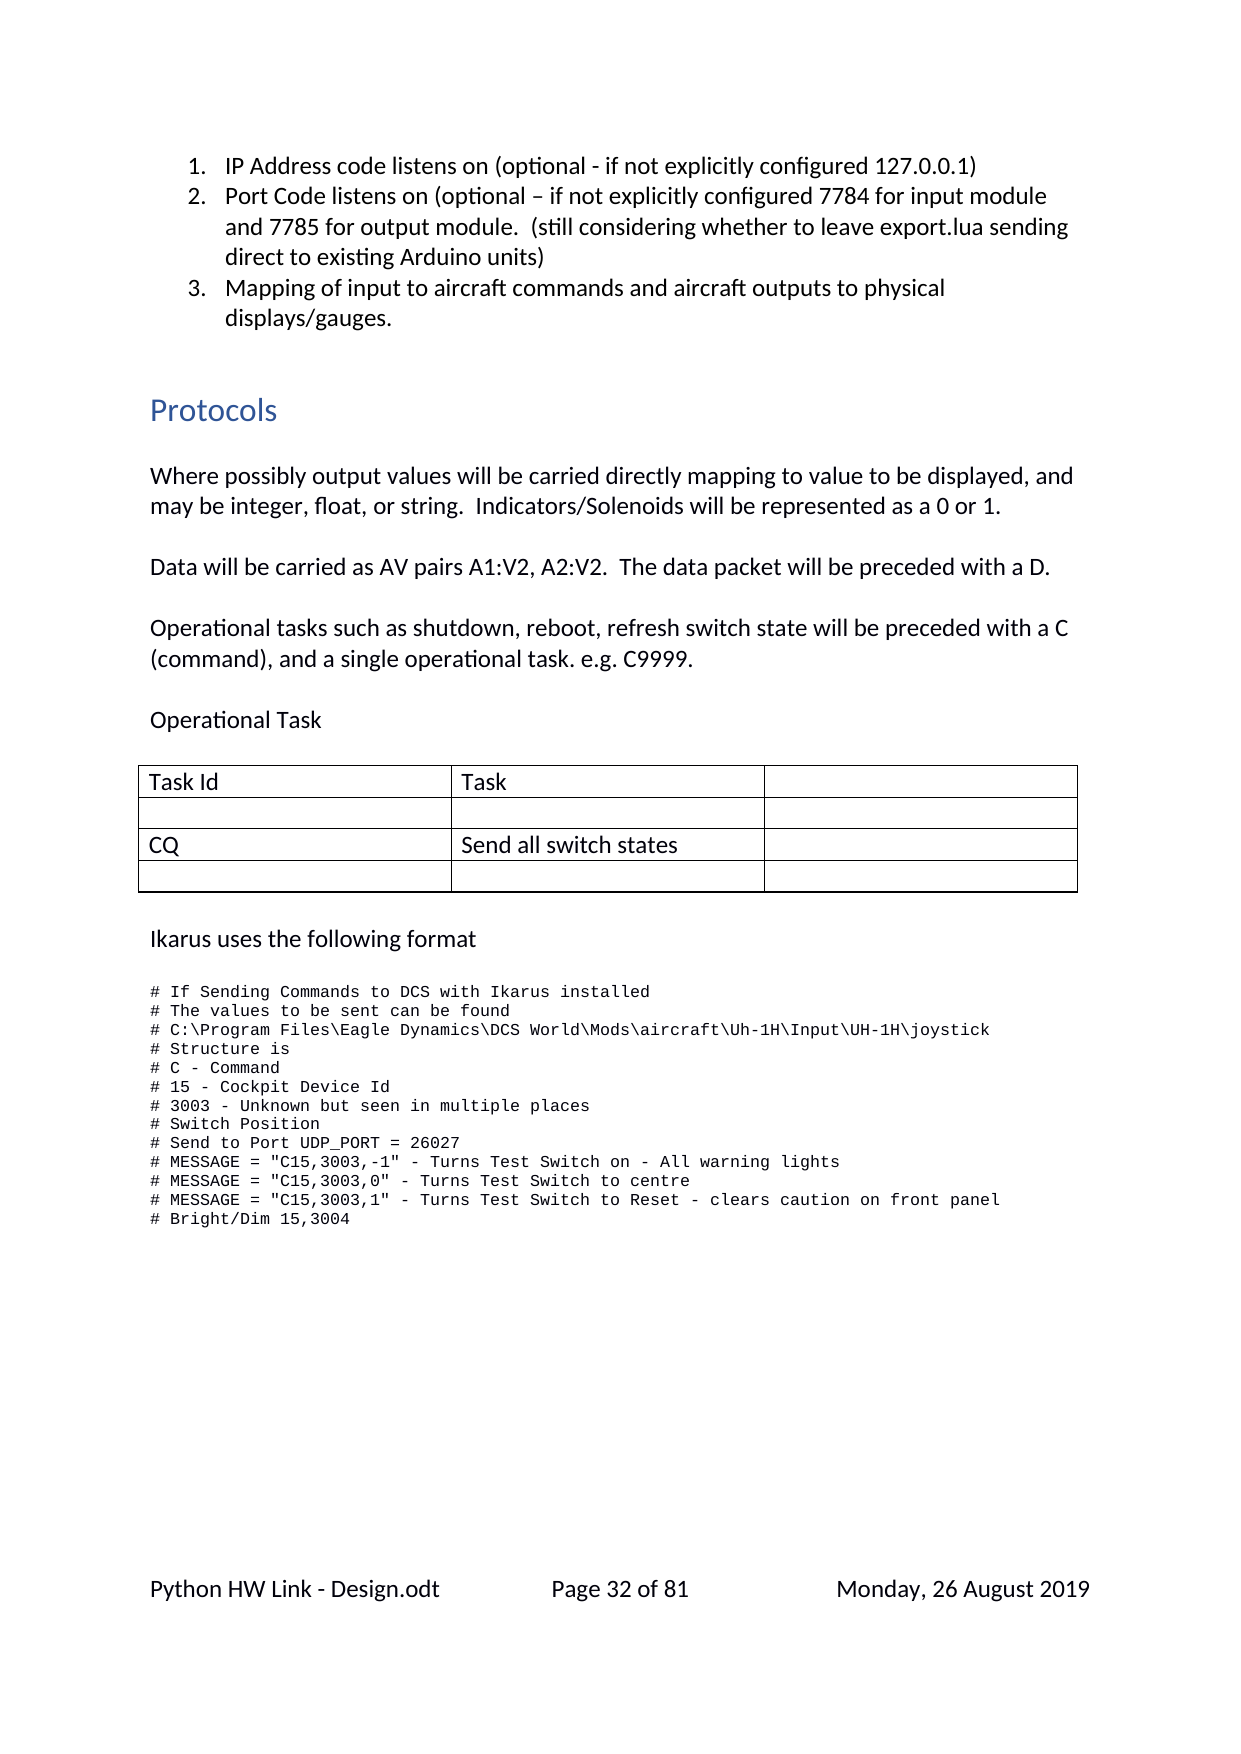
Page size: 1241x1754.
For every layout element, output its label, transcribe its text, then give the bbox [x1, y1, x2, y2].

list Port Code listens on (optional – if not explicitly configured 7784 for input module and 7785 for output module. (still considering whether to leave export.lua sending direct to existing Arduino units) [187, 181, 1090, 272]
text # C:\Program Files\Eagle Dynamics\DCS World\Mods\aircraft\Uh-1H\Input\UH-1H\joystick [150, 1022, 1090, 1041]
table_header Task Id [139, 766, 451, 797]
table_cell Send all switch states [452, 829, 764, 860]
text # Structure is [150, 1041, 1090, 1059]
table_cell [765, 861, 1077, 891]
text # 15 - Cockpit Device Id [150, 1078, 1090, 1097]
text # 3003 - Unknown but seen in multiple places [150, 1097, 1090, 1116]
text # MESSAGE = "C15,3003,1" - Turns Test Switch to Reset - clears caution on front panel [150, 1191, 1090, 1210]
table_cell [139, 798, 451, 828]
table_cell [765, 829, 1077, 860]
table_cell [139, 861, 451, 891]
text Ikarus uses the following format [150, 923, 1090, 953]
text Where possibly output values will be carried directly mapping to value to be displayed, and may be integer, float, or string. Indicators/Solenoids will be represented as a 0 or 1. [150, 460, 1090, 521]
list Mapping of input to aircraft commands and aircraft outputs to physical displays/gauges. [187, 272, 1090, 333]
text Operational Task [150, 704, 1090, 734]
table_header [765, 766, 1077, 797]
text # MESSAGE = "C15,3003,-1" - Turns Test Switch on - All warning lights [150, 1154, 1090, 1172]
text # Bright/Dim 15,3004 [150, 1210, 1090, 1229]
table_cell [452, 861, 764, 891]
text # Send to Port UDP_PORT = 26027 [150, 1135, 1090, 1154]
table_cell [452, 798, 764, 828]
subtitle Protocols [150, 389, 1090, 429]
text # Switch Position [150, 1116, 1090, 1135]
text Operational tasks such as shutdown, reboot, refresh switch state will be preceded with a C (command), and a single operational task. e.g. C9999. [150, 612, 1090, 673]
table_cell [765, 798, 1077, 828]
text # MESSAGE = "C15,3003,0" - Turns Test Switch to centre [150, 1172, 1090, 1191]
table_cell CQ [139, 829, 451, 860]
list IP Address code listens on (optional - if not explicitly configured 127.0.0.1) [187, 150, 1090, 181]
text Data will be carried as AV pairs A1:V2, A2:V2. The data packet will be preceded with a D. [150, 551, 1090, 582]
text # C - Command [150, 1059, 1090, 1078]
table_header Task [452, 766, 764, 797]
text # If Sending Commands to DCS with Ikarus installed [150, 984, 1090, 1003]
text # The values to be sent can be found [150, 1003, 1090, 1022]
